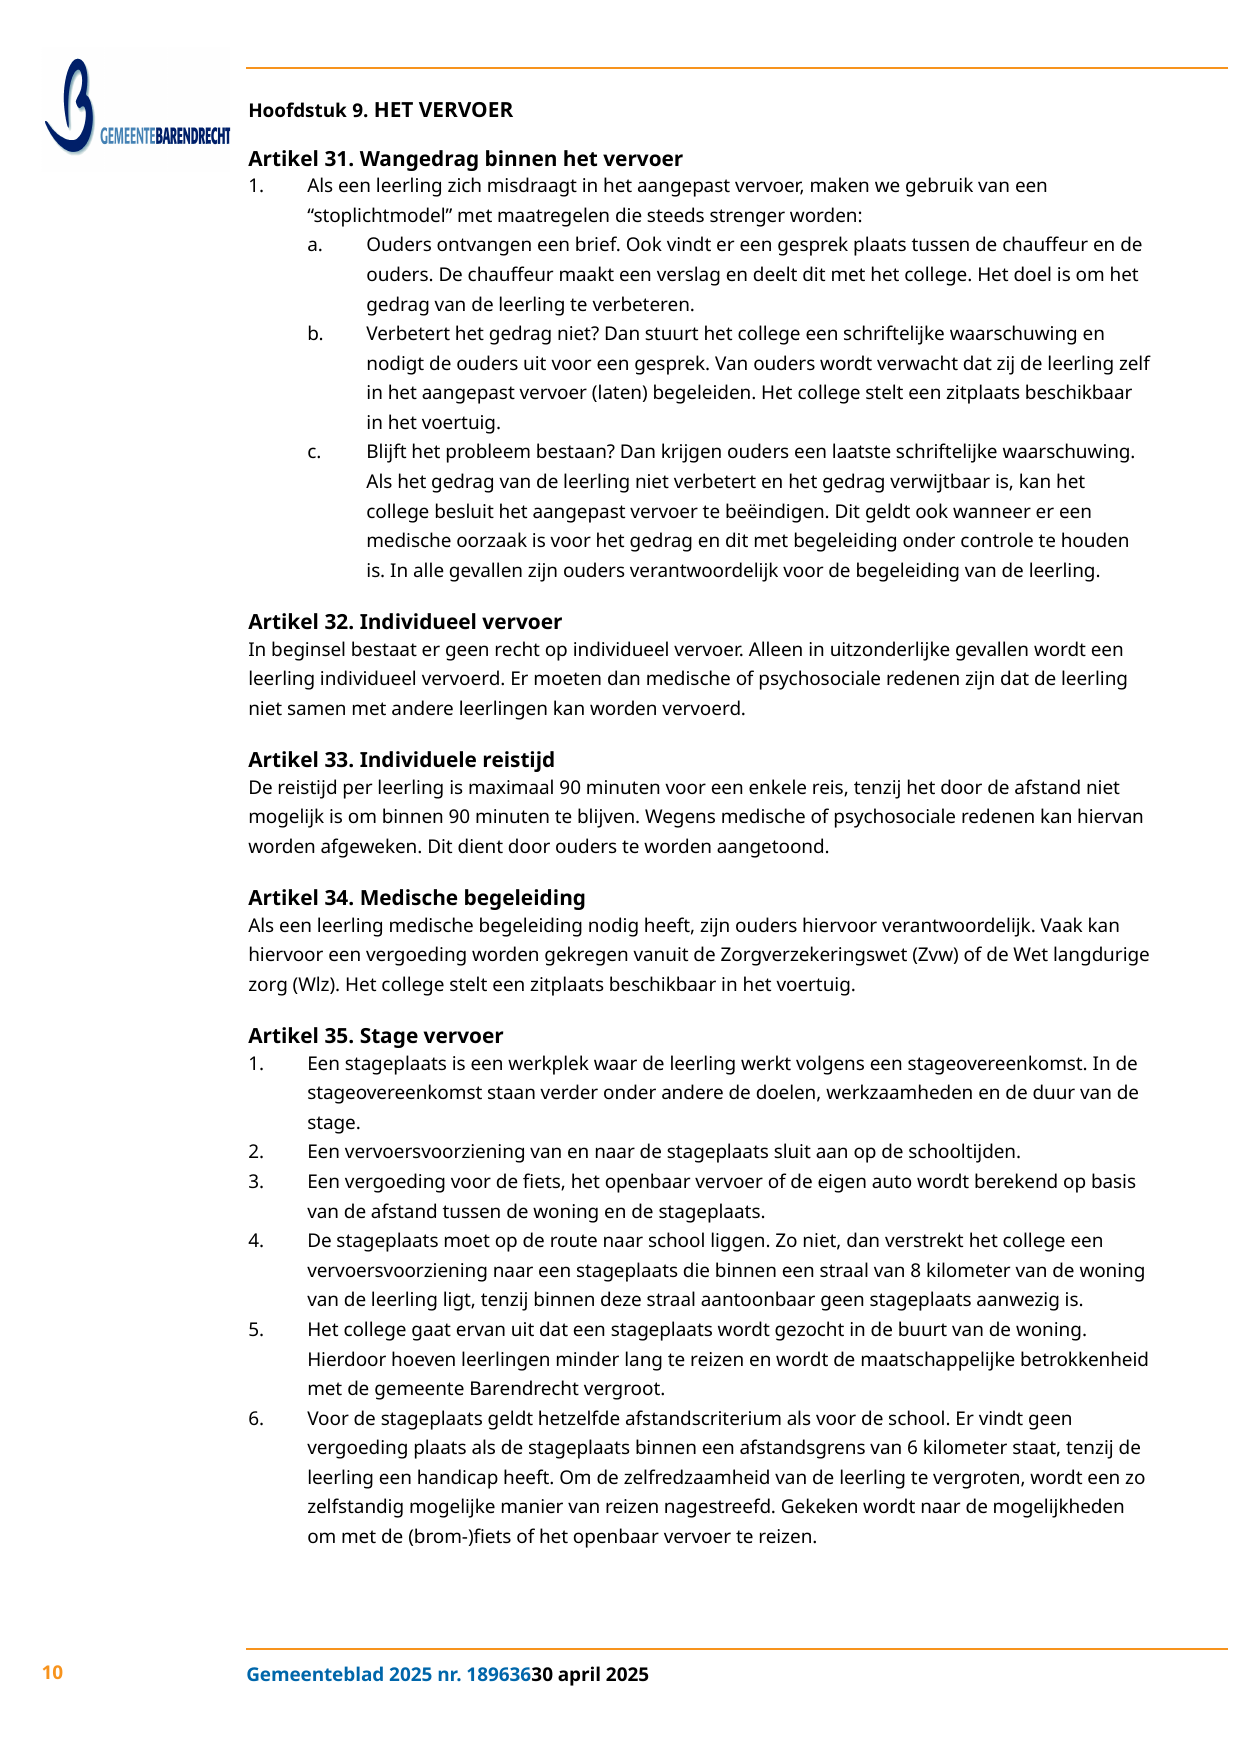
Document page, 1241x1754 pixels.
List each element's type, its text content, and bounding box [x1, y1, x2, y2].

list Blijft het probleem bestaan? Dan krijgen ouders een laatste schriftelijke waarschuwing. Als het gedrag van de leerling niet verbetert en het gedrag verwijtbaar is, kan het college besluit het aangepast vervoer te beëindigen. Dit geldt ook wanneer er een medische oorzaak is voor het gedrag en dit met begeleiding onder controle te houden is. In alle gevallen zijn ouders verantwoordelijk voor de begeleiding van de leerling. [307, 439, 1152, 583]
picture [41, 47, 231, 172]
text Artikel 34. Medische begeleiding [248, 883, 1152, 912]
text In beginsel bestaat er geen recht op individueel vervoer. Alleen in uitzonderlijke gevallen wordt een leerling individueel vervoerd. Er moeten dan medische of psychosociale redenen zijn dat de leerling niet samen met andere leerlingen kan worden vervoerd. [248, 636, 1152, 721]
text Hoofdstuk 9. HET VERVOER [248, 95, 1152, 123]
list Een stageplaats is een werkplek waar de leerling werkt volgens een stageovereenkomst. In de stageovereenkomst staan verder onder andere de doelen, werkzaamheden en de duur van de stage. [248, 1050, 1152, 1135]
list Voor de stageplaats geldt hetzelfde afstandscriterium als voor de school. Er vindt geen vergoeding plaats als de stageplaats binnen een afstandsgrens van 6 kilometer staat, tenzij de leerling een handicap heeft. Om de zelfredzaamheid van de leerling te vergroten, wordt een zo zelfstandig mogelijke manier van reizen nagestreefd. Gekeken wordt naar de mogelijkheden om met de (brom-)fiets of het openbaar vervoer te reizen. [248, 1405, 1152, 1549]
list Een vergoeding voor de fiets, het openbaar vervoer of de eigen auto wordt berekend op basis van de afstand tussen de woning en de stageplaats. [248, 1168, 1152, 1224]
text Als een leerling medische begeleiding nodig heeft, zijn ouders hiervoor verantwoordelijk. Vaak kan hiervoor een vergoeding worden gekregen vanuit de Zorgverzekeringswet (Zvw) of de Wet langdurige zorg (Wlz). Het college stelt een zitplaats beschikbaar in het voertuig. [248, 912, 1152, 997]
list Een vervoersvoorziening van en naar de stageplaats sluit aan op de schooltijden. [248, 1139, 1152, 1164]
text Artikel 33. Individuele reistijd [248, 746, 1152, 774]
list Ouders ontvangen een brief. Ook vindt er een gesprek plaats tussen de chauffeur en de ouders. De chauffeur maakt een verslag en deelt dit met het college. Het doel is om het gedrag van de leerling te verbeteren. [307, 232, 1152, 317]
list Het college gaat ervan uit dat een stageplaats wordt gezocht in de buurt van de woning. Hierdoor hoeven leerlingen minder lang te reizen en wordt de maatschappelijke betrokkenheid met de gemeente Barendrecht vergroot. [248, 1316, 1152, 1401]
text Artikel 35. Stage vervoer [248, 1022, 1152, 1050]
list Verbetert het gedrag niet? Dan stuurt het college een schriftelijke waarschuwing en nodigt de ouders uit voor een gesprek. Van ouders wordt verwacht dat zij de leerling zelf in het aangepast vervoer (laten) begeleiden. Het college stelt een zitplaats beschikbaar in het voertuig. [307, 320, 1152, 435]
list De stageplaats moet op de route naar school liggen. Zo niet, dan verstrekt het college een vervoersvoorziening naar een stageplaats die binnen een straal van 8 kilometer van de woning van de leerling ligt, tenzij binnen deze straal aantoonbaar geen stageplaats aanwezig is. [248, 1227, 1152, 1312]
text Artikel 31. Wangedrag binnen het vervoer [248, 144, 1152, 172]
text De reistijd per leerling is maximaal 90 minuten voor een enkele reis, tenzij het door de afstand niet mogelijk is om binnen 90 minuten te blijven. Wegens medische of psychosociale redenen kan hiervan worden afgeweken. Dit dient door ouders te worden aangetoond. [248, 774, 1152, 859]
list Als een leerling zich misdraagt in het aangepast vervoer, maken we gebruik van een “stoplichtmodel” met maatregelen die steeds strenger worden: [248, 172, 1152, 228]
text Artikel 32. Individueel vervoer [248, 607, 1152, 636]
